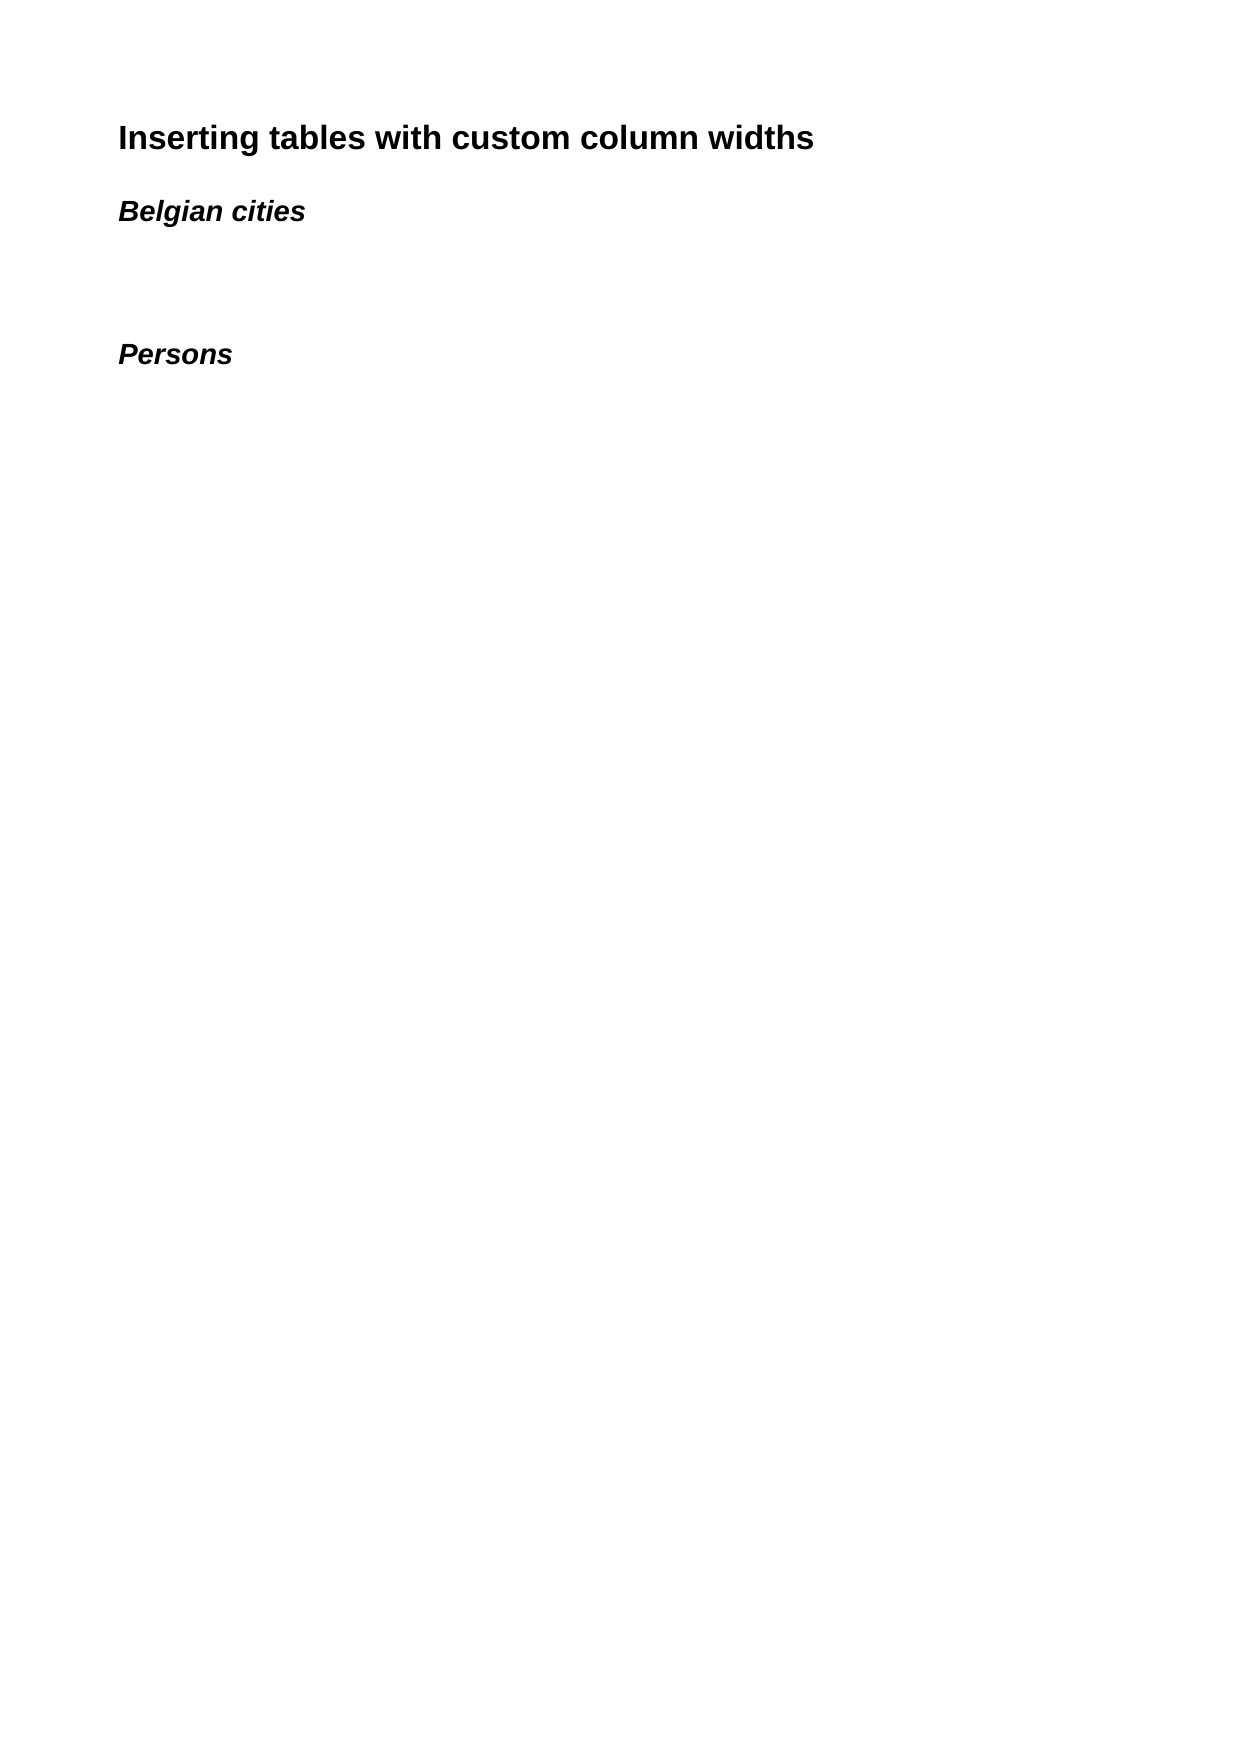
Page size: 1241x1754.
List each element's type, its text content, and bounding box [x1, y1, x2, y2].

subtitle Inserting tables with custom column widths [118, 118, 1122, 157]
subtitle Persons [118, 337, 1122, 371]
subtitle Belgian cities [118, 194, 1122, 228]
